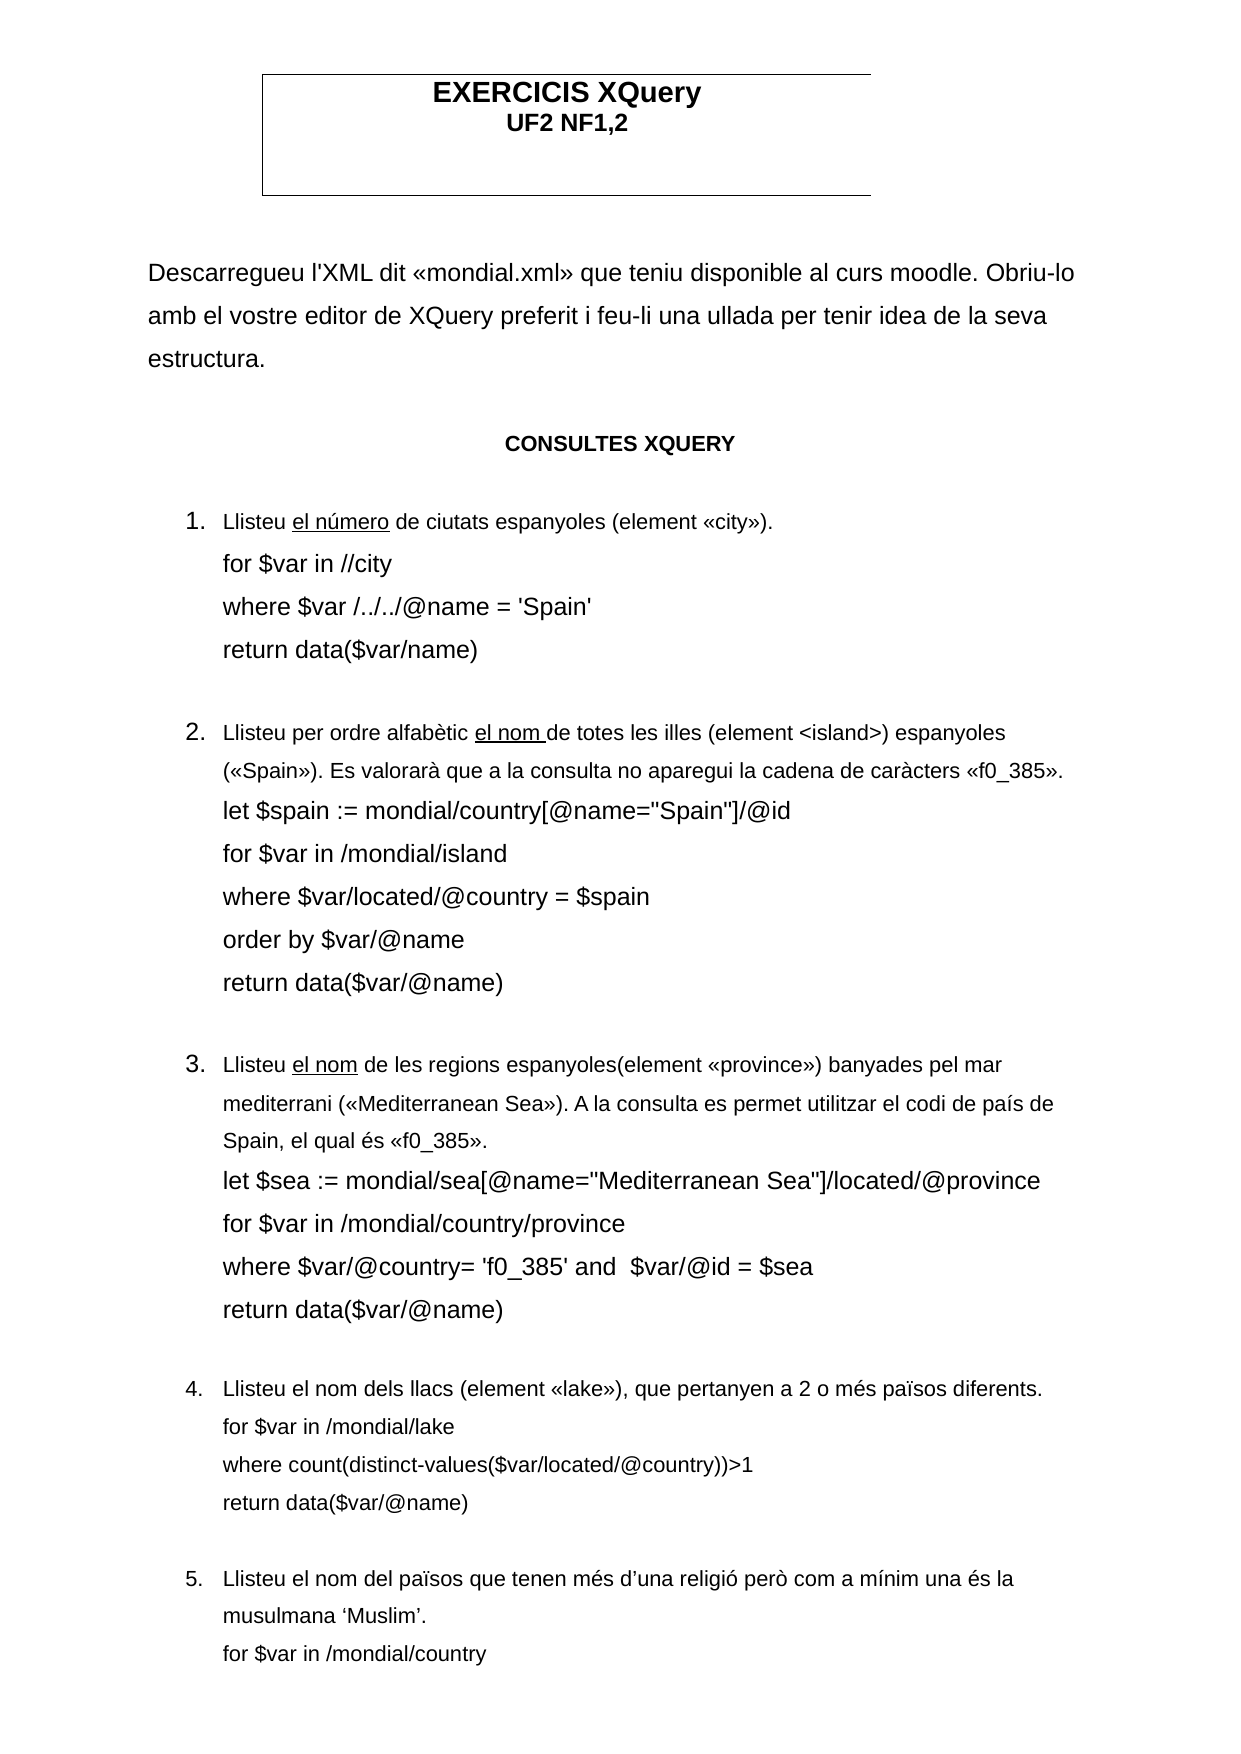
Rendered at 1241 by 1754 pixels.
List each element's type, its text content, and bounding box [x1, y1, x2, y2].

text return data($var/@name) [223, 968, 1092, 997]
text let $sea := mondial/sea[@name="Mediterranean Sea"]/located/@province [223, 1166, 1092, 1195]
text for $var in /mondial/island [223, 839, 1092, 867]
list Llisteu per ordre alfabètic el nom de totes les illes (element <island>) espanyoles («Spain»). Es valorarà que a la consulta no aparegui la cadena de caràcters «f0_385». [185, 716, 1092, 783]
text return data($var/name) [223, 636, 1092, 664]
list Llisteu el nom dels llacs (element «lake»), que pertanyen a 2 o més països diferents. [185, 1376, 1092, 1402]
list Llisteu el nom del països que tenen més d’una religió però com a mínim una és la musulmana ‘Muslim’. [185, 1565, 1092, 1628]
text let $spain := mondial/country[@name="Spain"]/@id [223, 796, 1092, 824]
text order by $var/@name [223, 925, 1092, 954]
list Llisteu el número de ciutats espanyoles (element «city»). [185, 506, 1092, 535]
list Llisteu el nom de les regions espanyoles(element «province») banyades pel mar mediterrani («Mediterranean Sea»). A la consulta es permet utilitzar el codi de país de Spain, el qual és «f0_385». [185, 1049, 1092, 1153]
text for $var in /mondial/country [223, 1641, 1092, 1666]
text return data($var/@name) [223, 1490, 1092, 1515]
text where $var/located/@country = $spain [223, 882, 1092, 911]
text for $var in /mondial/lake [223, 1414, 1092, 1439]
text where $var /../../@name = 'Spain' [223, 592, 1092, 621]
text where $var/@country= 'f0_385' and $var/@id = $sea [223, 1252, 1092, 1281]
text where count(distinct-values($var/located/@country))>1 [223, 1452, 1092, 1477]
text CONSULTES XQUERY [148, 431, 1092, 456]
text Descarregueu l'XML dit «mondial.xml» que teniu disponible al curs moodle. Obriu-lo amb el vostre editor de XQuery preferit i feu-li una ullada per tenir idea de la seva estructura. [148, 258, 1092, 373]
text for $var in /mondial/country/province [223, 1209, 1092, 1238]
text for $var in //city [223, 549, 1092, 578]
text return data($var/@name) [223, 1295, 1092, 1324]
